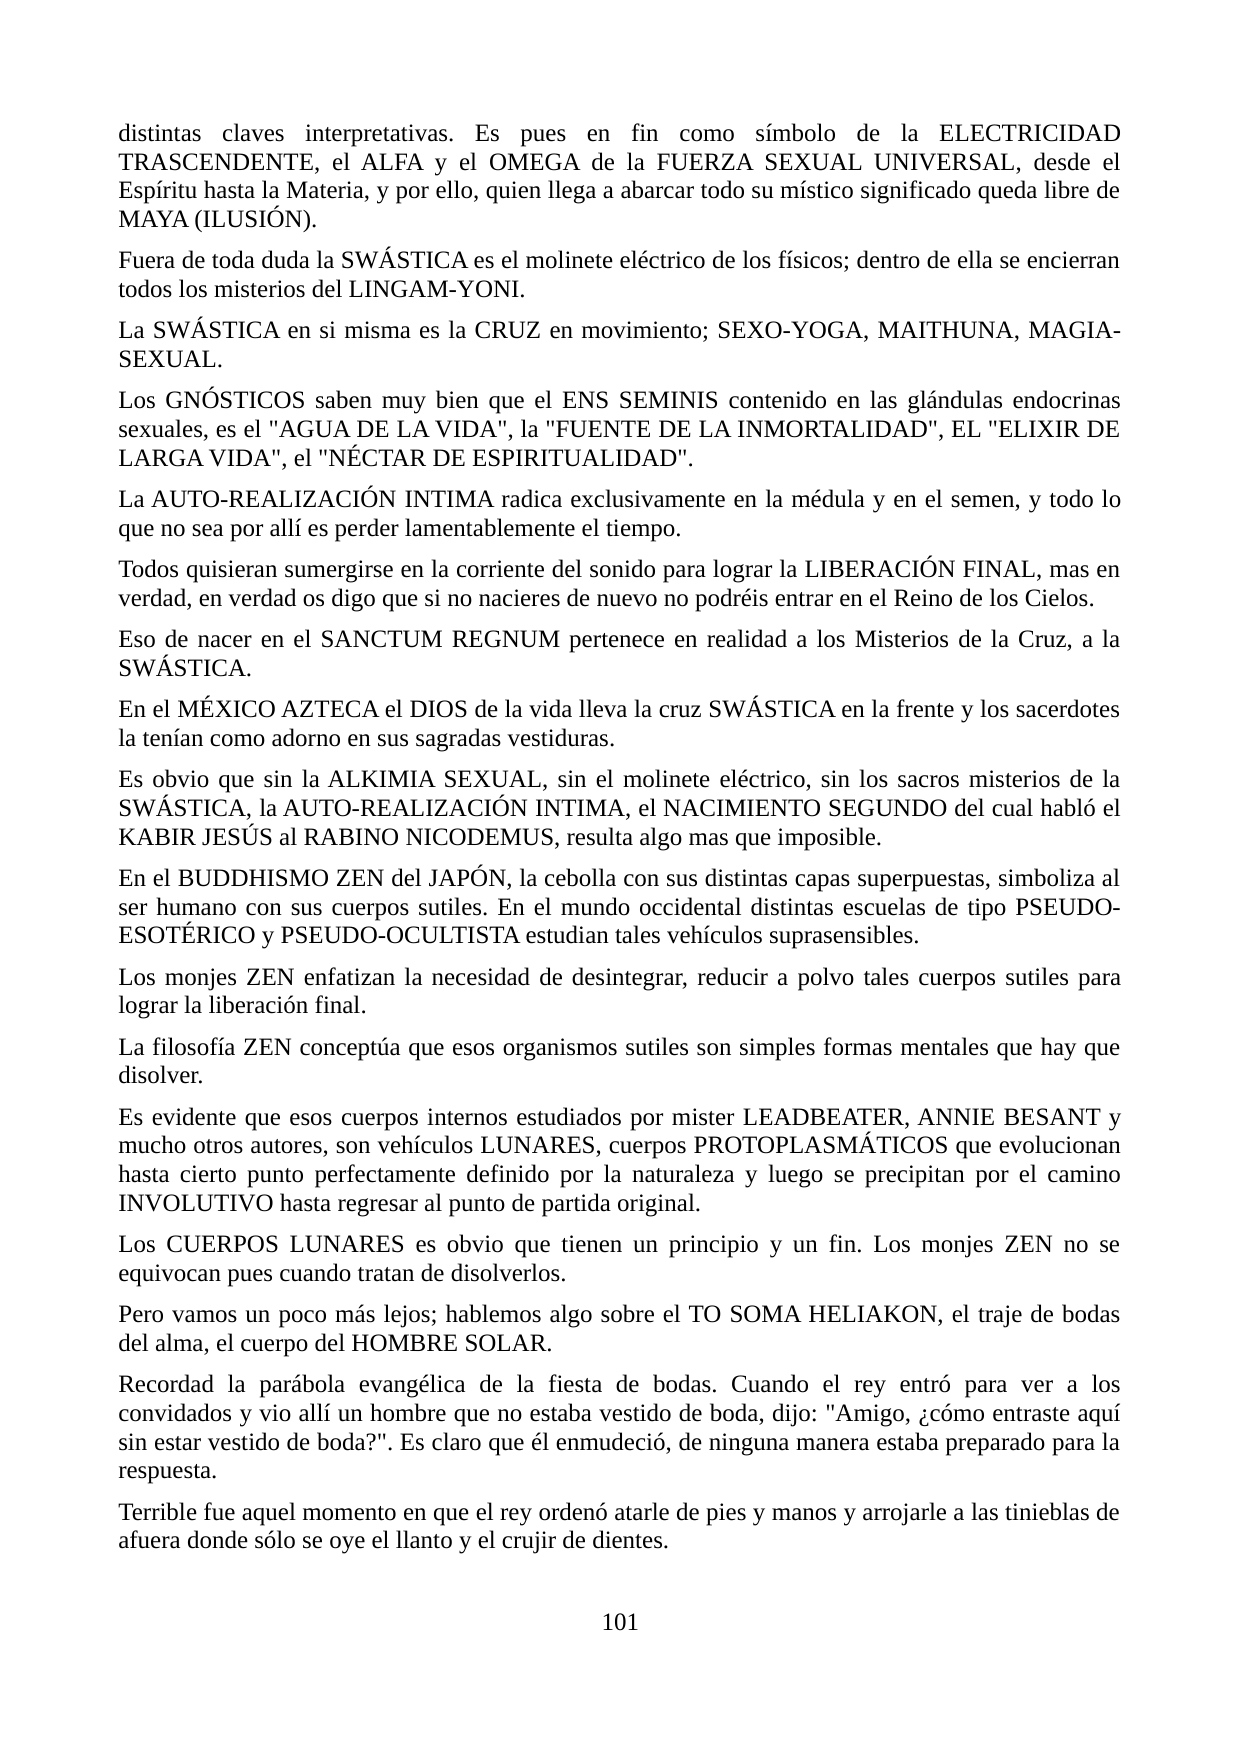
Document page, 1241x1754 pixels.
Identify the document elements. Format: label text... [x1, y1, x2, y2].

text En el MÉXICO AZTECA el DIOS de la vida lleva la cruz SWÁSTICA en la frente y los sacerdotes la tenían como adorno en sus sagradas vestiduras. [118, 694, 1122, 752]
text En el BUDDHISMO ZEN del JAPÓN, la cebolla con sus distintas capas superpuestas, simboliza al ser humano con sus cuerpos sutiles. En el mundo occidental distintas escuelas de tipo PSEUDO-ESOTÉRICO y PSEUDO-OCULTISTA estudian tales vehículos suprasensibles. [118, 863, 1122, 949]
text La AUTO-REALIZACIÓN INTIMA radica exclusivamente en la médula y en el semen, y todo lo que no sea por allí es perder lamentablemente el tiempo. [118, 484, 1122, 542]
text Eso de nacer en el SANCTUM REGNUM pertenece en realidad a los Misterios de la Cruz, a la SWÁSTICA. [118, 624, 1122, 682]
text Terrible fue aquel momento en que el rey ordenó atarle de pies y manos y arrojarle a las tinieblas de afuera donde sólo se oye el llanto y el crujir de dientes. [118, 1497, 1122, 1554]
text Es obvio que sin la ALKIMIA SEXUAL, sin el molinete eléctrico, sin los sacros misterios de la SWÁSTICA, la AUTO-REALIZACIÓN INTIMA, el NACIMIENTO SEGUNDO del cual habló el KABIR JESÚS al RABINO NICODEMUS, resulta algo mas que imposible. [118, 764, 1122, 851]
text Los CUERPOS LUNARES es obvio que tienen un principio y un fin. Los monjes ZEN no se equivocan pues cuando tratan de disolverlos. [118, 1229, 1122, 1287]
text Pero vamos un poco más lejos; hablemos algo sobre el TO SOMA HELIAKON, el traje de bodas del alma, el cuerpo del HOMBRE SOLAR. [118, 1299, 1122, 1357]
text Recordad la parábola evangélica de la fiesta de bodas. Cuando el rey entró para ver a los convidados y vio allí un hombre que no estaba vestido de boda, dijo: "Amigo, ¿cómo entraste aquí sin estar vestido de boda?". Es claro que él enmudeció, de ninguna manera estaba preparado para la respuesta. [118, 1369, 1122, 1484]
text distintas claves interpretativas. Es pues en fin como símbolo de la ELECTRICIDAD TRASCENDENTE, el ALFA y el OMEGA de la FUERZA SEXUAL UNIVERSAL, desde el Espíritu hasta la Materia, y por ello, quien llega a abarcar todo su místico significado queda libre de MAYA (ILUSIÓN). [118, 118, 1122, 233]
text Los monjes ZEN enfatizan la necesidad de desintegrar, reducir a polvo tales cuerpos sutiles para lograr la liberación final. [118, 962, 1122, 1019]
text Fuera de toda duda la SWÁSTICA es el molinete eléctrico de los físicos; dentro de ella se encierran todos los misterios del LINGAM-YONI. [118, 246, 1122, 303]
text La filosofía ZEN conceptúa que esos organismos sutiles son simples formas mentales que hay que disolver. [118, 1032, 1122, 1089]
text Es evidente que esos cuerpos internos estudiados por mister LEADBEATER, ANNIE BESANT y mucho otros autores, son vehículos LUNARES, cuerpos PROTOPLASMÁTICOS que evolucionan hasta cierto punto perfectamente definido por la naturaleza y luego se precipitan por el camino INVOLUTIVO hasta regresar al punto de partida original. [118, 1102, 1122, 1217]
text Los GNÓSTICOS saben muy bien que el ENS SEMINIS contenido en las glándulas endocrinas sexuales, es el "AGUA DE LA VIDA", la "FUENTE DE LA INMORTALIDAD", EL "ELIXIR DE LARGA VIDA", el "NÉCTAR DE ESPIRITUALIDAD". [118, 386, 1122, 472]
text La SWÁSTICA en si misma es la CRUZ en movimiento; SEXO-YOGA, MAITHUNA, MAGIA-SEXUAL. [118, 316, 1122, 373]
text Todos quisieran sumergirse en la corriente del sonido para lograr la LIBERACIÓN FINAL, mas en verdad, en verdad os digo que si no nacieres de nuevo no podréis entrar en el Reino de los Cielos. [118, 554, 1122, 612]
